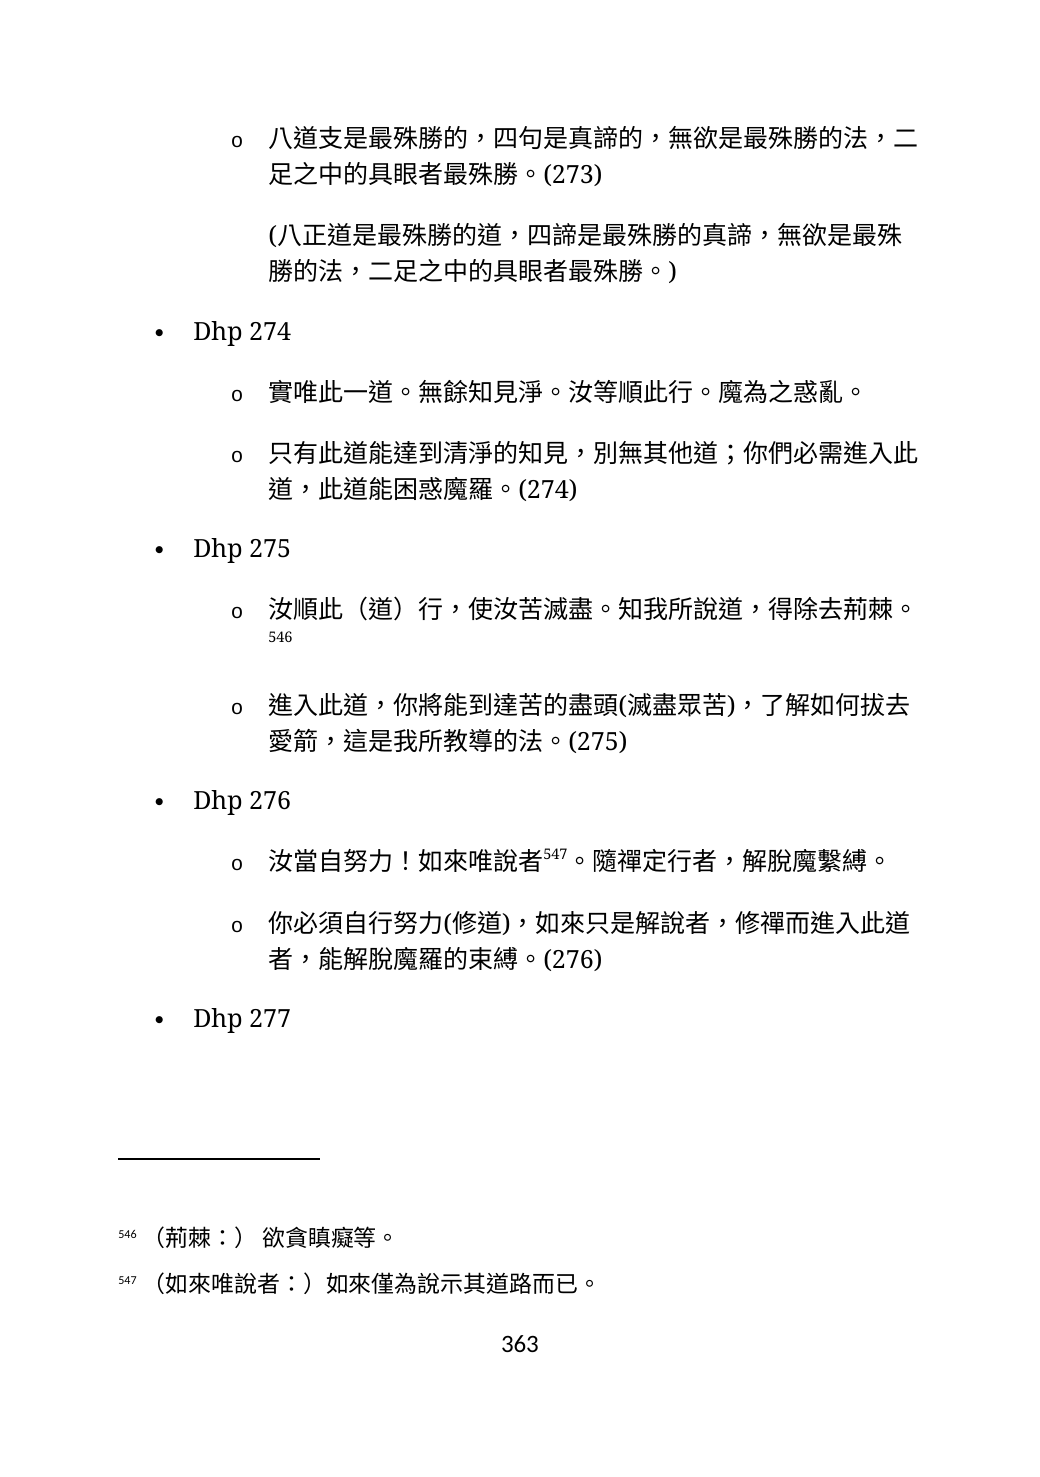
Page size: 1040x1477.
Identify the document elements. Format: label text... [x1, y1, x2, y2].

list 你必須自行努力(修道)，如來只是解說者，修禪而進入此道者，能解脫魔羅的束縛。(276) [231, 903, 921, 976]
list 進入此道，你將能到達苦的盡頭(滅盡眾苦)，了解如何拔去愛箭，這是我所教導的法。(275) [231, 685, 921, 758]
list Dhp 277 [156, 1001, 921, 1035]
text (八正道是最殊勝的道，四諦是最殊勝的真諦，無欲是最殊勝的法，二足之中的具眼者最殊勝。) [268, 216, 921, 288]
list 汝順此（道）行，使汝苦滅盡。知我所說道，得除去荊棘。 [231, 590, 921, 660]
list Dhp 274 [156, 313, 921, 347]
list Dhp 276 [156, 783, 921, 817]
list 汝當自努力！如來唯說者。隨禪定行者，解脫魔繫縛。 [231, 842, 921, 878]
list （如來唯說者：）如來僅為說示其道路而已。 [118, 1266, 921, 1299]
list 實唯此一道。無餘知見淨。汝等順此行。魔為之惑亂。 [231, 372, 921, 408]
list 八道支是最殊勝的，四句是真諦的，無欲是最殊勝的法，二足之中的具眼者最殊勝。(273) [231, 118, 921, 191]
list 只有此道能達到清淨的知見，別無其他道；你們必需進入此道，此道能困惑魔羅。(274) [231, 433, 921, 506]
list Dhp 275 [156, 531, 921, 565]
list （荊棘：） 欲貪瞋癡等。 [118, 1220, 921, 1253]
